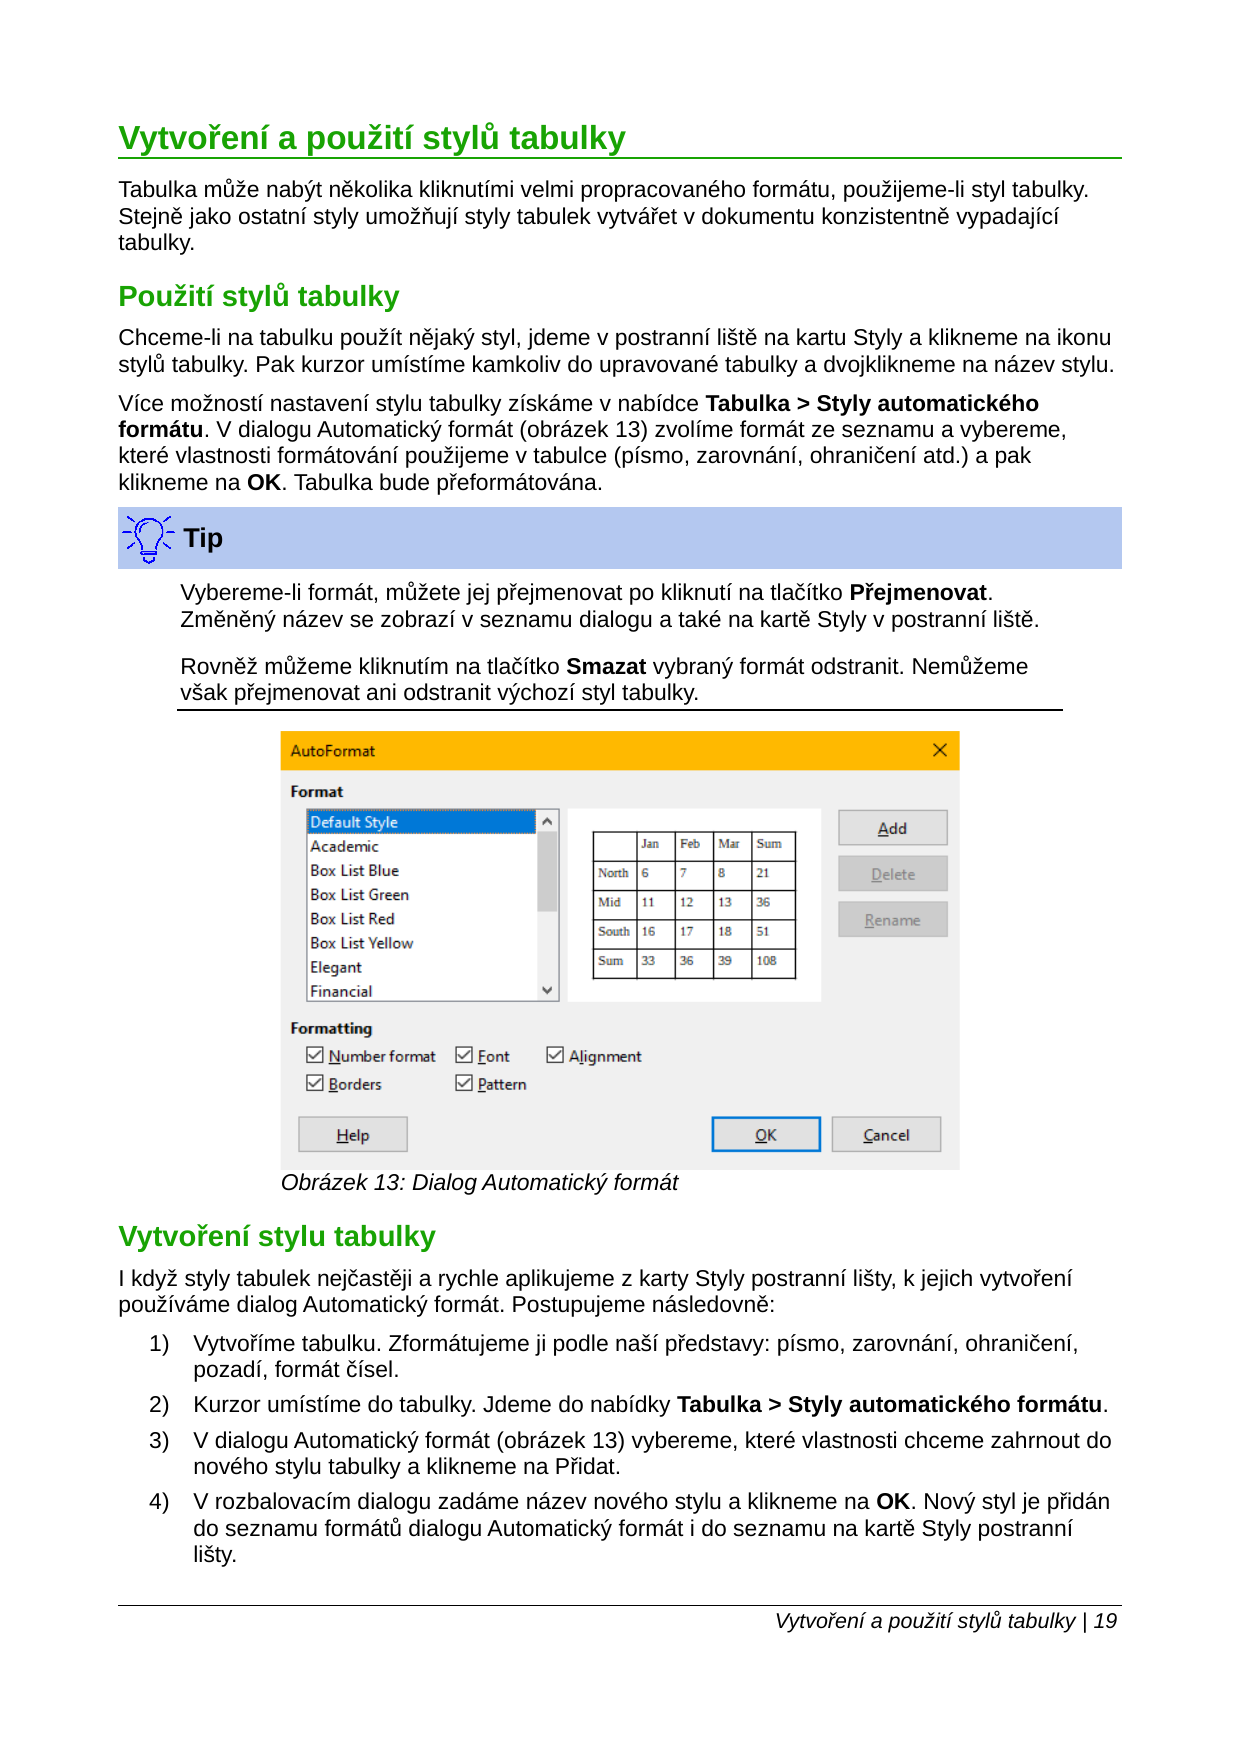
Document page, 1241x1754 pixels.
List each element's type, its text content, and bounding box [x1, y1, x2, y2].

subtitle Tip [118, 507, 1122, 569]
text Obrázek 13: Dialog Automatický formát [281, 1170, 960, 1196]
list Kurzor umístíme do tabulky. Jdeme do nabídky Tabulka > Styly automatického formátu. [169, 1391, 1122, 1418]
subtitle Použití stylů tabulky [118, 279, 1122, 313]
text Tabulka může nabýt několika kliknutími velmi propracovaného formátu, použijeme-li styl tabulky. Stejně jako ostatní styly umožňují styly tabulek vytvářet v dokumentu konzistentně vypadající tabulky. [118, 176, 1122, 255]
list V dialogu Automatický formát (obrázek 13) vybereme, které vlastnosti chceme zahrnout do nového stylu tabulky a klikneme na Přidat. [169, 1427, 1122, 1479]
subtitle Vytvoření a použití stylů tabulky [118, 118, 1122, 157]
text Chceme-li na tabulku použít nějaký styl, jdeme v postranní liště na kartu Styly a klikneme na ikonu stylů tabulky. Pak kurzor umístíme kamkoliv do upravované tabulky a dvojklikneme na název stylu. [118, 324, 1122, 377]
text Rovněž můžeme kliknutím na tlačítko Smazat vybraný formát odstranit. Nemůžeme však přejmenovat ani odstranit výchozí styl tabulky. [177, 650, 1063, 709]
list Vytvoříme tabulku. Zformátujeme ji podle naší představy: písmo, zarovnání, ohraničení, pozadí, formát čísel. [169, 1330, 1122, 1383]
text I když styly tabulek nejčastěji a rychle aplikujeme z karty Styly postranní lišty, k jejich vytvoření používáme dialog Automatický formát. Postupujeme následovně: [118, 1265, 1122, 1317]
picture [280, 731, 960, 1170]
subtitle Vytvoření stylu tabulky [118, 1219, 1122, 1253]
text Více možností nastavení stylu tabulky získáme v nabídce Tabulka > Styly automatického formátu. V dialogu Automatický formát (obrázek 13) zvolíme formát ze seznamu a vybereme, které vlastnosti formátování použijeme v tabulce (písmo, zarovnání, ohraničení atd.) a pak klikneme na OK. Tabulka bude přeformátována. [118, 389, 1122, 495]
list V rozbalovacím dialogu zadáme název nového stylu a klikneme na OK. Nový styl je přidán do seznamu formátů dialogu Automatický formát i do seznamu na kartě Styly postranní lišty. [169, 1488, 1122, 1567]
picture [119, 508, 179, 568]
text Vybereme-li formát, můžete jej přejmenovat po kliknutí na tlačítko Přejmenovat. Změněný název se zobrazí v seznamu dialogu a také na kartě Styly v postranní liště. [177, 576, 1063, 632]
